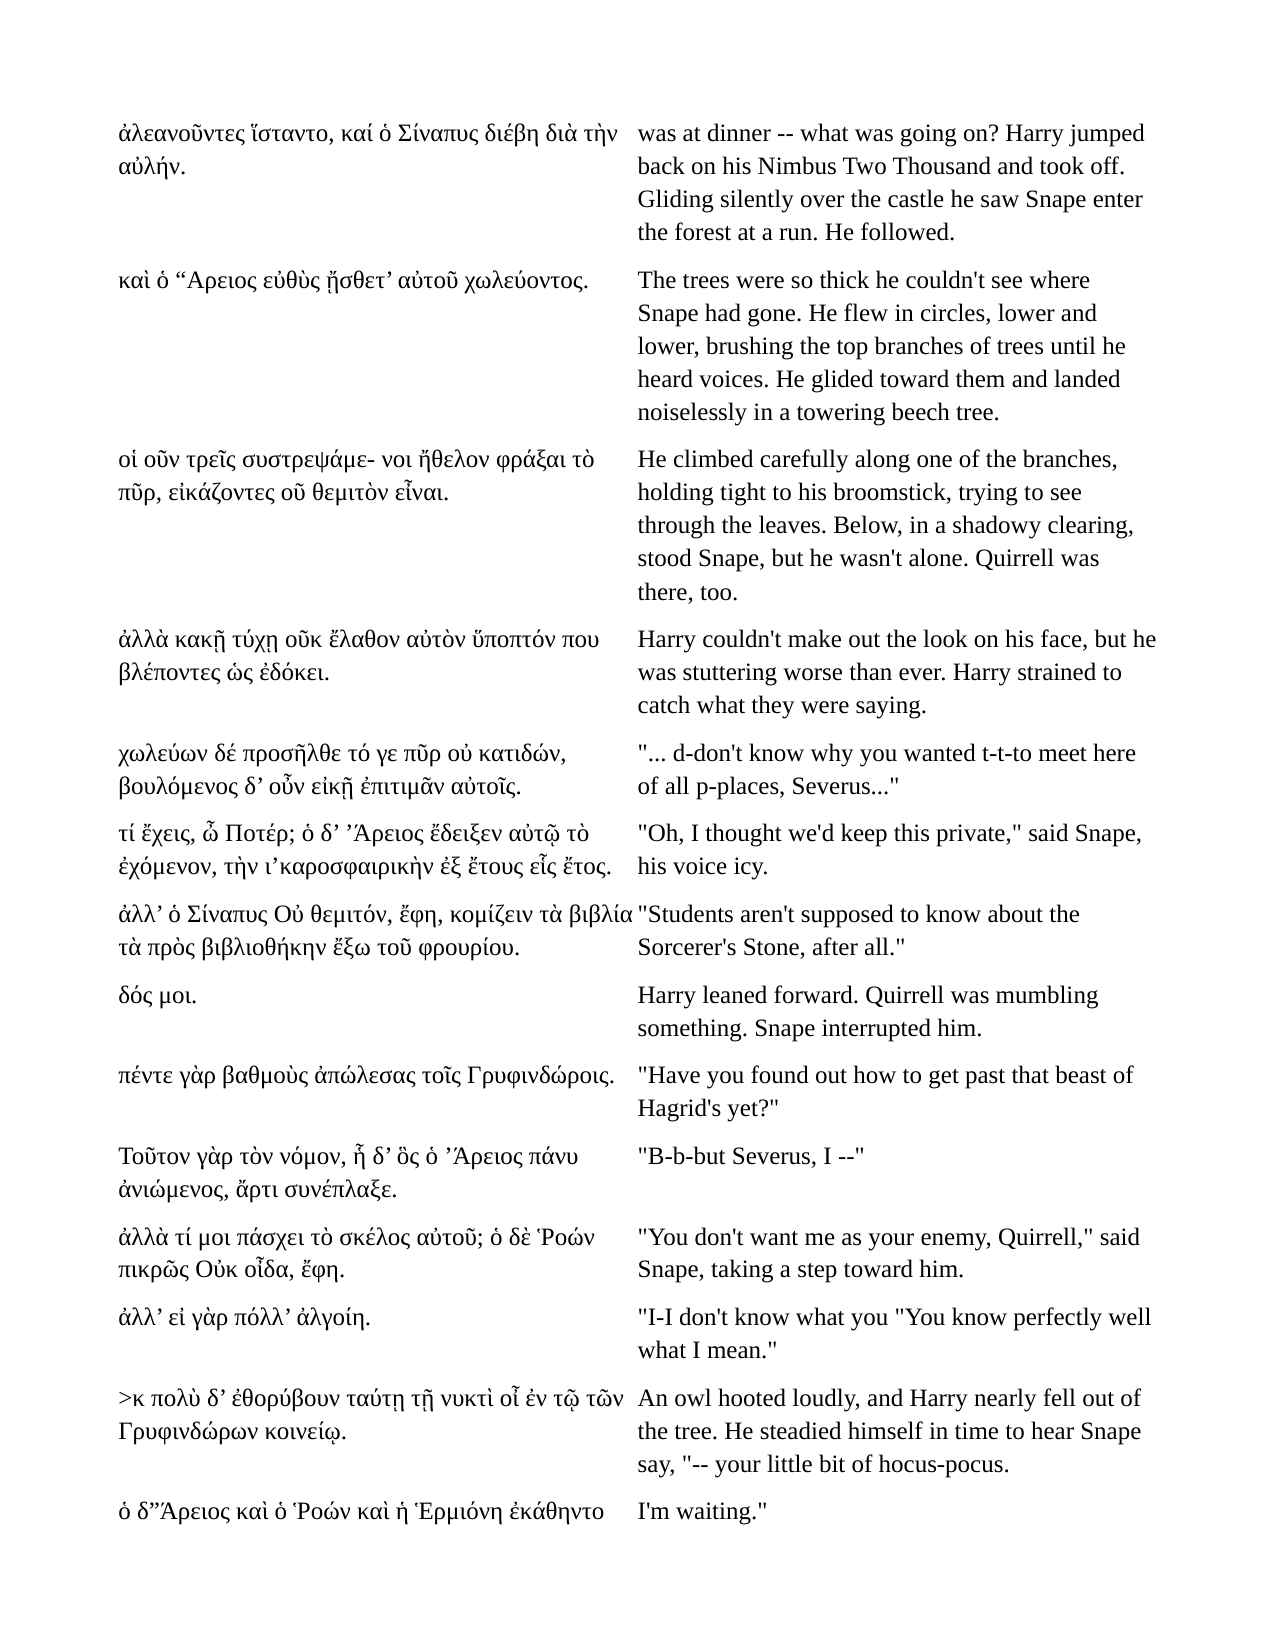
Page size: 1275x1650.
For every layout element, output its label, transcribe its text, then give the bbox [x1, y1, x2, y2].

table_cell ὁ δ”Άρειος καὶ ὁ Ῥοών καὶ ἡ Ἑρμιόνη ἐκάθηντο [118, 1496, 637, 1525]
table_cell Τοῦτον γὰρ τὸν νόμον, ἧ δ’ ὃς ὁ ’Άρειος πάνυ ἀνιώμενος, ἄρτι συνέπλαξε. [118, 1141, 637, 1222]
table_cell καὶ ὁ “Αρειος εὐθὺς ᾔσθετ’ αὐτοῦ χωλεύοντος. [118, 265, 637, 444]
table_cell >κ πολὺ δ’ ἐθορύβουν ταύτῃ τῇ νυκτὶ οἶ ἐν τῷ τῶν Γρυφινδώρων κοινείῳ. [118, 1383, 637, 1496]
table_cell ἀλλ’ ὁ Σίναπυς Οὐ θεμιτόν, ἔφη, κομίζειν τὰ βιβλία τὰ πρὸς βιβλιοθήκην ἔξω τοῦ φρουρίου. [118, 899, 637, 980]
table_cell An owl hooted loudly, and Harry nearly fell out of the tree. He steadied himself in time to hear Snape say, "-- your little bit of hocus-pocus. [638, 1383, 1157, 1496]
table_cell ἀλλὰ τί μοι πάσχει τὸ σκέλος αὐτοῦ; ὁ δὲ Ῥοών πικρῶς Οὐκ οἶδα, ἔφη. [118, 1222, 637, 1302]
table_cell ἀλλ’ εἰ γὰρ πόλλ’ ἀλγοίη. [118, 1302, 637, 1383]
table_cell I'm waiting." [638, 1496, 1157, 1525]
table_cell δός μοι. [118, 980, 637, 1060]
table_cell ἀλλὰ κακῇ τύχῃ οῦκ ἔλαθον αὐτὸν ὕποπτόν που βλέποντες ὡς ἐδόκει. [118, 624, 637, 738]
table_cell Harry couldn't make out the look on his face, but he was stuttering worse than ever. Harry strained to catch what they were saying. [638, 624, 1157, 738]
table_cell οἱ οῦν τρεῖς συστρεψάμε- νοι ἤθελον φράξαι τὸ πῦρ, εἰκάζοντες οῦ θεμιτὸν εἶναι. [118, 445, 637, 624]
table_cell was at dinner -- what was going on? Harry jumped back on his Nimbus Two Thousand and took off. Gliding silently over the castle he saw Snape enter the forest at a run. He followed. [638, 118, 1157, 265]
table_cell χωλεύων δέ προσῆλθε τό γε πῦρ οὐ κατιδών, βουλόμενος δ’ οὖν εἰκῇ ἐπιτιμᾶν αὐτοῖς. [118, 738, 637, 818]
table_cell "Have you found out how to get past that beast of Hagrid's yet?" [638, 1060, 1157, 1141]
table_cell "I-I don't know what you "You know perfectly well what I mean." [638, 1302, 1157, 1383]
table_cell ἀλεανοῦντες ἵσταντο, καί ὁ Σίναπυς διέβη διὰ τὴν αὐλήν. [118, 118, 637, 265]
table_cell The trees were so thick he couldn't see where Snape had gone. He flew in circles, lower and lower, brushing the top branches of trees until he heard voices. He glided toward them and landed noiselessly in a towering beech tree. [638, 265, 1157, 444]
table_cell He climbed carefully along one of the branches, holding tight to his broomstick, trying to see through the leaves. Below, in a shadowy clearing, stood Snape, but he wasn't alone. Quirrell was there, too. [638, 445, 1157, 624]
table_cell "Oh, I thought we'd keep this private," said Snape, his voice icy. [638, 819, 1157, 899]
table_cell "... d-don't know why you wanted t-t-to meet here of all p-places, Severus..." [638, 738, 1157, 818]
table_cell τί ἔχεις, ὦ Ποτέρ; ὁ δ’ ’Άρειος ἔδειξεν αὐτῷ τὸ ἐχόμενον, τὴν ι’καροσφαιρικὴν ἐξ ἔτους εἷς ἔτος. [118, 819, 637, 899]
table_cell "You don't want me as your enemy, Quirrell," said Snape, taking a step toward him. [638, 1222, 1157, 1302]
table_cell Harry leaned forward. Quirrell was mumbling something. Snape interrupted him. [638, 980, 1157, 1060]
table_cell πέντε γὰρ βαθμοὺς ἀπώλεσας τοῖς Γρυφινδώροις. [118, 1060, 637, 1141]
table_cell "Students aren't supposed to know about the Sorcerer's Stone, after all." [638, 899, 1157, 980]
table_cell "B-b-but Severus, I --" [638, 1141, 1157, 1222]
